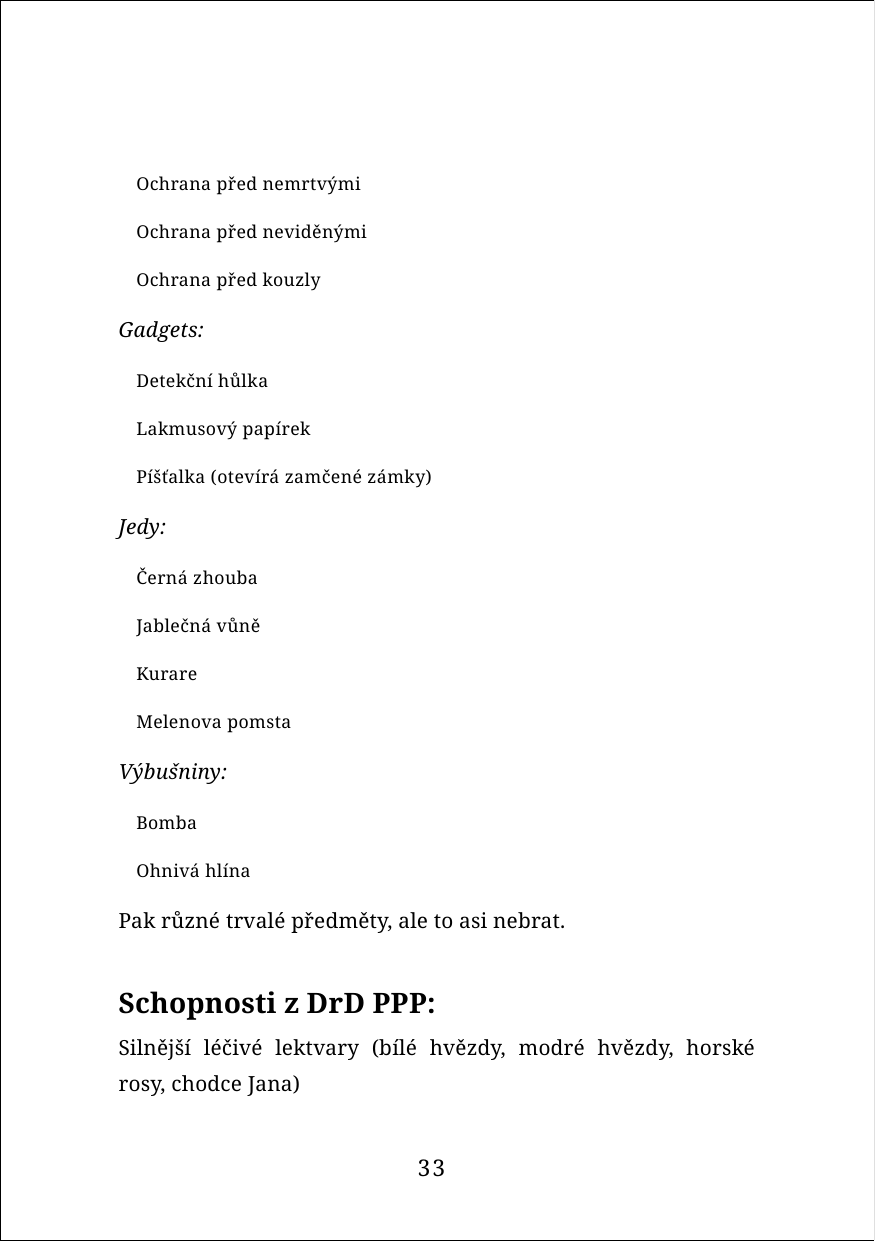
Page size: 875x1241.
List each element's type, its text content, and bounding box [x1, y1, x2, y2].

text Výbušniny: [118, 757, 756, 786]
text Jedy: [118, 512, 756, 541]
text Melenova pomsta [136, 709, 756, 734]
text Ochrana před neviděnými [136, 220, 756, 244]
text Ochrana před nemrtvými [136, 172, 756, 196]
text Kurare [136, 662, 756, 686]
text Píšťalka (otevírá zamčené zámky) [136, 464, 756, 489]
subtitle Schopnosti z DrD PPP: [118, 983, 756, 1022]
text Lakmusový papírek [136, 417, 756, 441]
text Pak různé trvalé předměty, ale to asi nebrat. [118, 906, 756, 935]
text Ohnivá hlína [136, 858, 756, 883]
text Gadgets: [118, 316, 756, 344]
text Silnější léčivé lektvary (bílé hvězdy, modré hvězdy, horské rosy, chodce Jana) [118, 1033, 756, 1097]
text Černá zhouba [136, 566, 756, 590]
text Jablečná vůně [136, 614, 756, 638]
text Detekční hůlka [136, 369, 756, 393]
text Ochrana před kouzly [136, 268, 756, 292]
text Bomba [136, 811, 756, 835]
